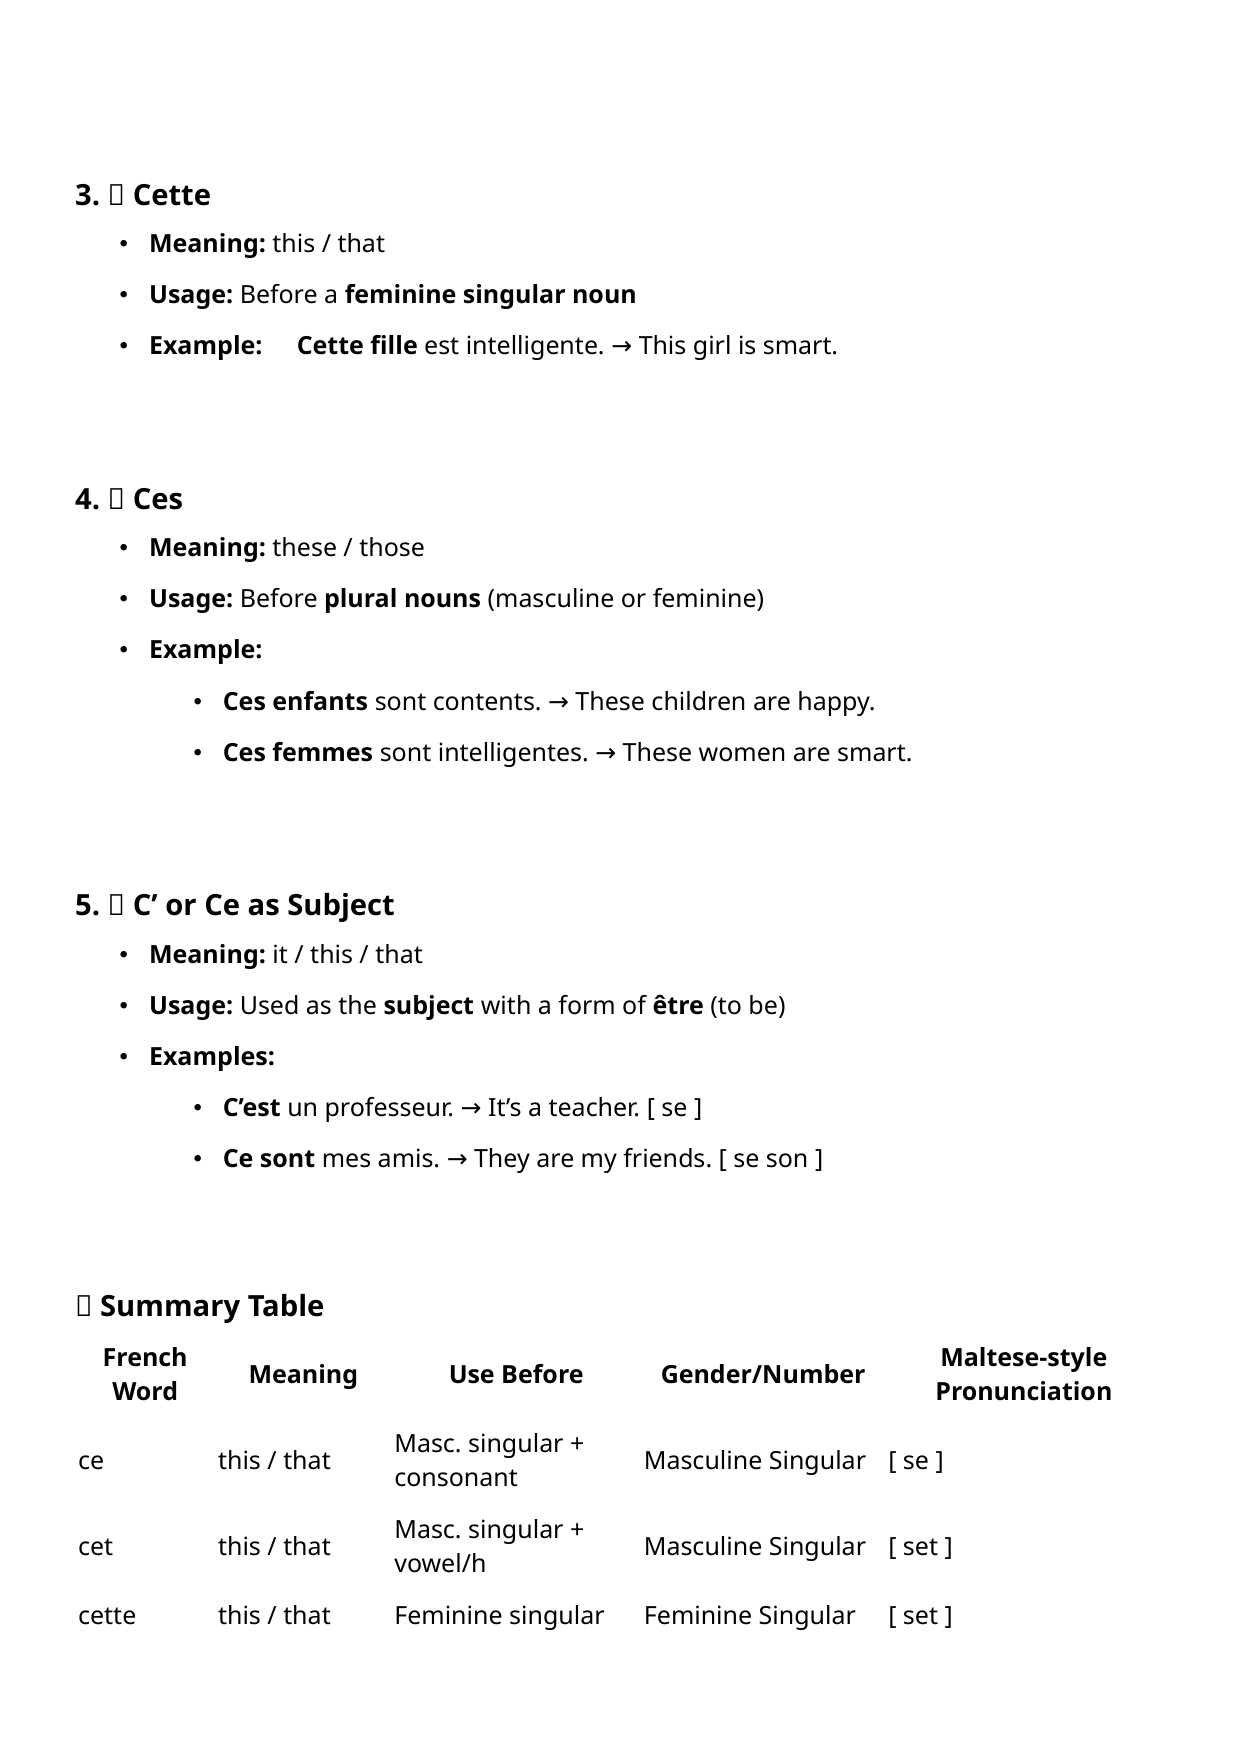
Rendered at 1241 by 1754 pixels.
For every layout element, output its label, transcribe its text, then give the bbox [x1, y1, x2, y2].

list Ces femmes sont intelligentes. → These women are smart. [193, 734, 1165, 768]
subtitle ✅ Summary Table [75, 1285, 1165, 1325]
table_cell cette [75, 1595, 215, 1646]
subtitle 4. 🔹 Ces [75, 478, 1165, 518]
subtitle 3. 🔹 Cette [75, 174, 1165, 214]
list Ce sont mes amis. → They are my friends. [ se son ] [193, 1141, 1165, 1175]
list Example: Cette fille est intelligente. → This girl is smart. [119, 328, 1165, 362]
table_header Maltese-style Pronunciation [885, 1337, 1162, 1423]
table_header French Word [75, 1337, 215, 1423]
subtitle 5. 🔹 C’ or Ce as Subject [75, 885, 1165, 924]
table_cell Feminine Singular [641, 1595, 885, 1646]
list Meaning: this / that [119, 226, 1165, 260]
table_cell this / that [215, 1509, 391, 1594]
list Usage: Before plural nouns (masculine or feminine) [119, 581, 1165, 615]
table_cell ce [75, 1423, 215, 1508]
table_header Use Before [391, 1337, 641, 1423]
table_cell Feminine singular [391, 1595, 641, 1646]
table_header Meaning [215, 1337, 391, 1423]
list Meaning: it / this / that [119, 936, 1165, 970]
table_cell [ se ] [885, 1423, 1162, 1508]
list Examples: [119, 1039, 1165, 1073]
list Example: [119, 632, 1165, 666]
list C’est un professeur. → It’s a teacher. [ se ] [193, 1090, 1165, 1124]
table_cell Masculine Singular [641, 1423, 885, 1508]
list Usage: Before a feminine singular noun [119, 277, 1165, 311]
table_header Gender/Number [641, 1337, 885, 1423]
list Ces enfants sont contents. → These children are happy. [193, 683, 1165, 717]
table_cell [ set ] [885, 1509, 1162, 1594]
list Meaning: these / those [119, 530, 1165, 564]
list Usage: Used as the subject with a form of être (to be) [119, 987, 1165, 1022]
table_cell this / that [215, 1423, 391, 1508]
table_cell this / that [215, 1595, 391, 1646]
table_cell cet [75, 1509, 215, 1594]
table_cell Masculine Singular [641, 1509, 885, 1594]
table_cell Masc. singular + vowel/h [391, 1509, 641, 1594]
table_cell [ set ] [885, 1595, 1162, 1646]
table_cell Masc. singular + consonant [391, 1423, 641, 1508]
